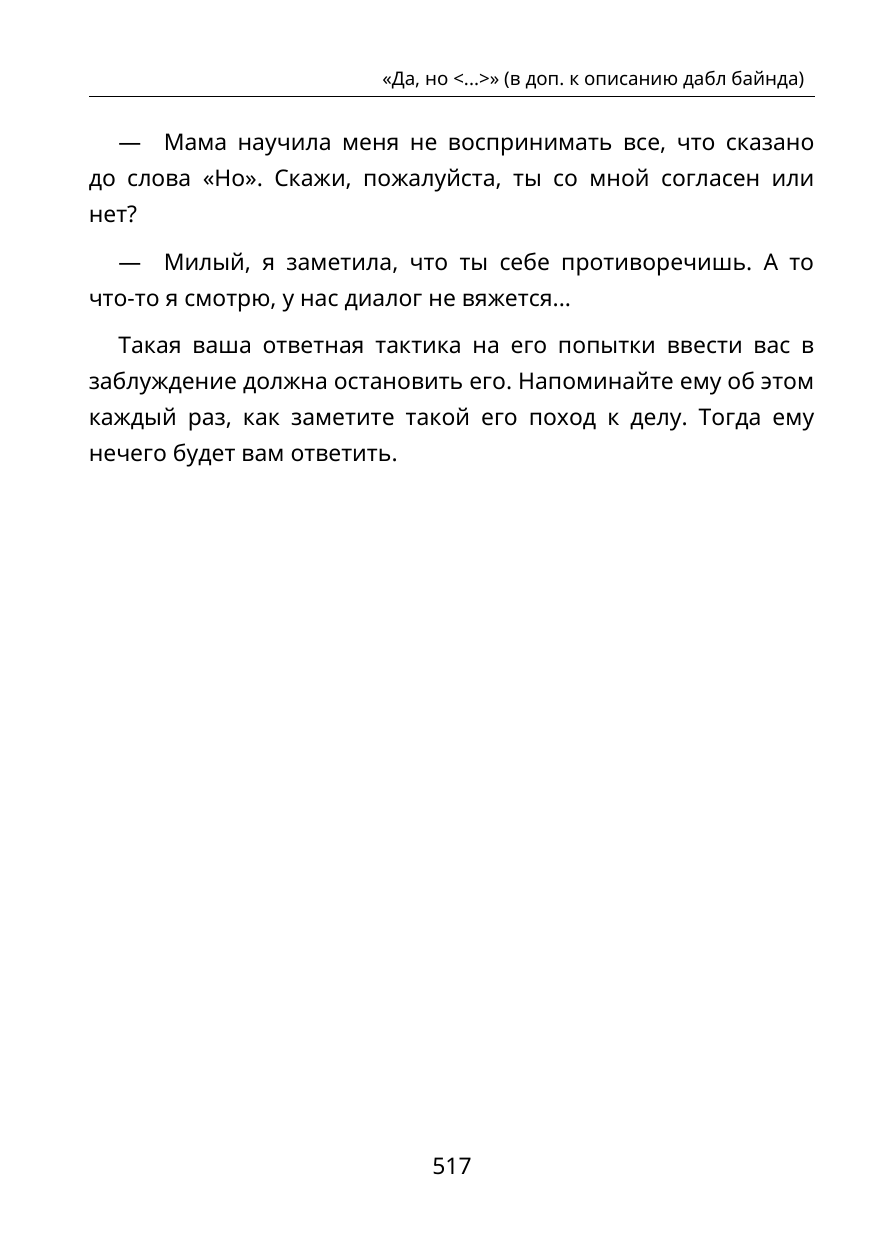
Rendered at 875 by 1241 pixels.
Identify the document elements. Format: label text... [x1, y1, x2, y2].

list Милый, я заметила, что ты себе противоречишь. А то что-то я смотрю, у нас диалог не вяжется... [88, 246, 815, 313]
list Мама научила меня не воспринимать все, что сказано до слова «Но». Скажи, пожалуйста, ты со мной согласен или нет? [88, 126, 815, 229]
text Такая ваша ответная тактика на его попытки ввести вас в заблуждение должна остановить его. Напоминайте ему об этом каждый раз, как заметите такой его поход к делу. Тогда ему нечего будет вам ответить. [88, 329, 815, 468]
